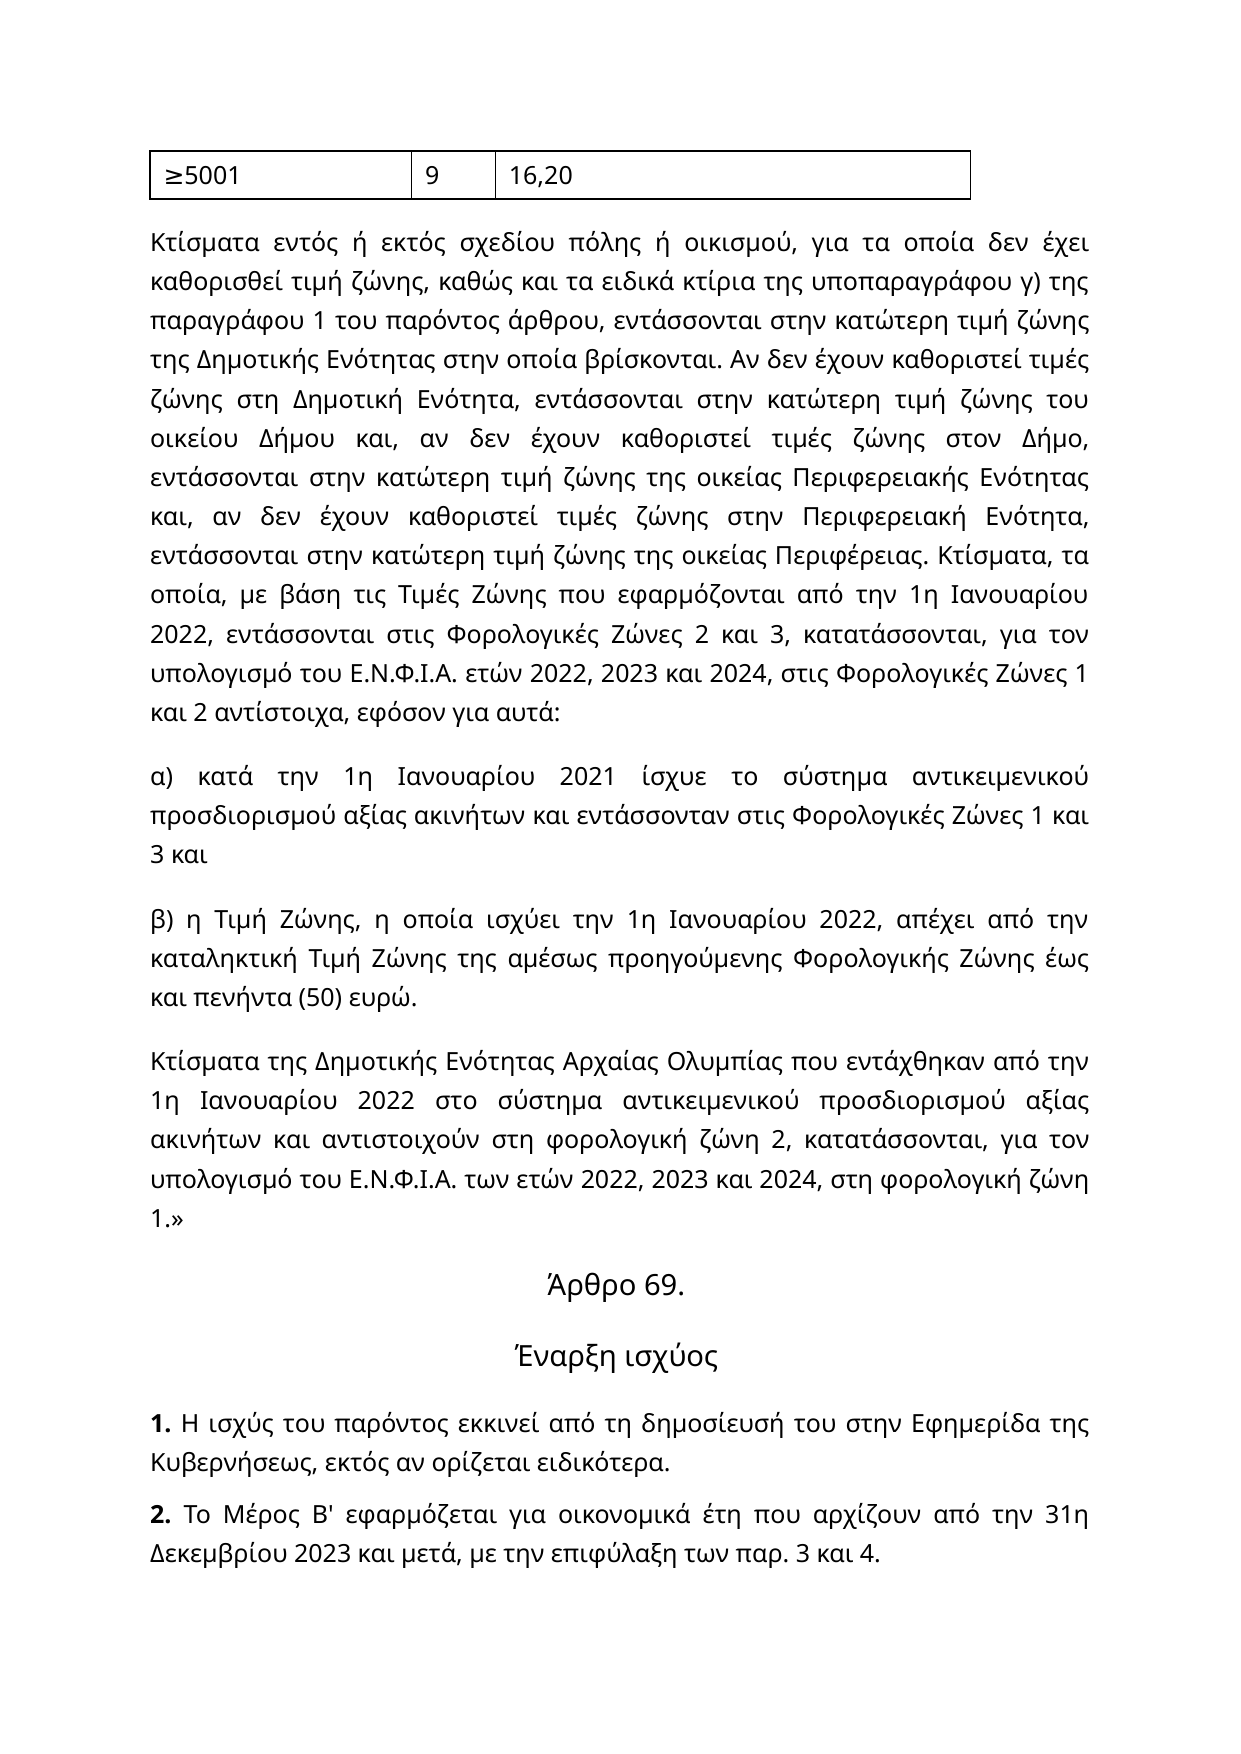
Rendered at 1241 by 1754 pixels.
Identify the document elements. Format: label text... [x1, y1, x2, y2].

text Κτίσματα εντός ή εκτός σχεδίου πόλης ή οικισμού, για τα οποία δεν έχει καθορισθεί τιμή ζώνης, καθώς και τα ειδικά κτίρια της υποπαραγράφου γ) της παραγράφου 1 του παρόντος άρθρου, εντάσσονται στην κατώτερη τιμή ζώνης της Δημοτικής Ενότητας στην οποία βρίσκονται. Αν δεν έχουν καθοριστεί τιμές ζώνης στη Δημοτική Ενότητα, εντάσσονται στην κατώτερη τιμή ζώνης του οικείου Δήμου και, αν δεν έχουν καθοριστεί τιμές ζώνης στον Δήμο, εντάσσονται στην κατώτερη τιμή ζώνης της οικείας Περιφερειακής Ενότητας και, αν δεν έχουν καθοριστεί τιμές ζώνης στην Περιφερειακή Ενότητα, εντάσσονται στην κατώτερη τιμή ζώνης της οικείας Περιφέρειας. Κτίσματα, τα οποία, με βάση τις Τιμές Ζώνης που εφαρμόζονται από την 1η Ιανουαρίου 2022, εντάσσονται στις Φορολογικές Ζώνες 2 και 3, κατατάσσονται, για τον υπολογισμό του Ε.Ν.Φ.Ι.Α. ετών 2022, 2023 και 2024, στις Φορολογικές Ζώνες 1 και 2 αντίστοιχα, εφόσον για αυτά: [150, 225, 1090, 729]
table_cell 9 [412, 152, 495, 198]
table_cell ≥5001 [151, 152, 411, 198]
subtitle Άρθρο 69. [150, 1265, 1090, 1304]
subtitle Έναρξη ισχύος [150, 1335, 1090, 1375]
text Κτίσματα της Δημοτικής Ενότητας Αρχαίας Ολυμπίας που εντάχθηκαν από την 1η Ιανουαρίου 2022 στο σύστημα αντικειμενικού προσδιορισμού αξίας ακινήτων και αντιστοιχούν στη φορολογική ζώνη 2, κατατάσσονται, για τον υπολογισμό του Ε.Ν.Φ.Ι.Α. των ετών 2022, 2023 και 2024, στη φορολογική ζώνη 1.» [150, 1044, 1090, 1234]
text 2. Το Μέρος Β' εφαρμόζεται για οικονομικά έτη που αρχίζουν από την 31η Δεκεμβρίου 2023 και μετά, με την επιφύλαξη των παρ. 3 και 4. [150, 1497, 1090, 1570]
text β) η Τιμή Ζώνης, η οποία ισχύει την 1η Ιανουαρίου 2022, απέχει από την καταληκτική Τιμή Ζώνης της αμέσως προηγούμενης Φορολογικής Ζώνης έως και πενήντα (50) ευρώ. [150, 901, 1090, 1014]
table_cell 16,20 [496, 152, 970, 198]
text α) κατά την 1η Ιανουαρίου 2021 ίσχυε το σύστημα αντικειμενικού προσδιορισμού αξίας ακινήτων και εντάσσονταν στις Φορολογικές Ζώνες 1 και 3 και [150, 759, 1090, 871]
text 1. Η ισχύς του παρόντος εκκινεί από τη δημοσίευσή του στην Εφημερίδα της Κυβερνήσεως, εκτός αν ορίζεται ειδικότερα. [150, 1406, 1090, 1479]
